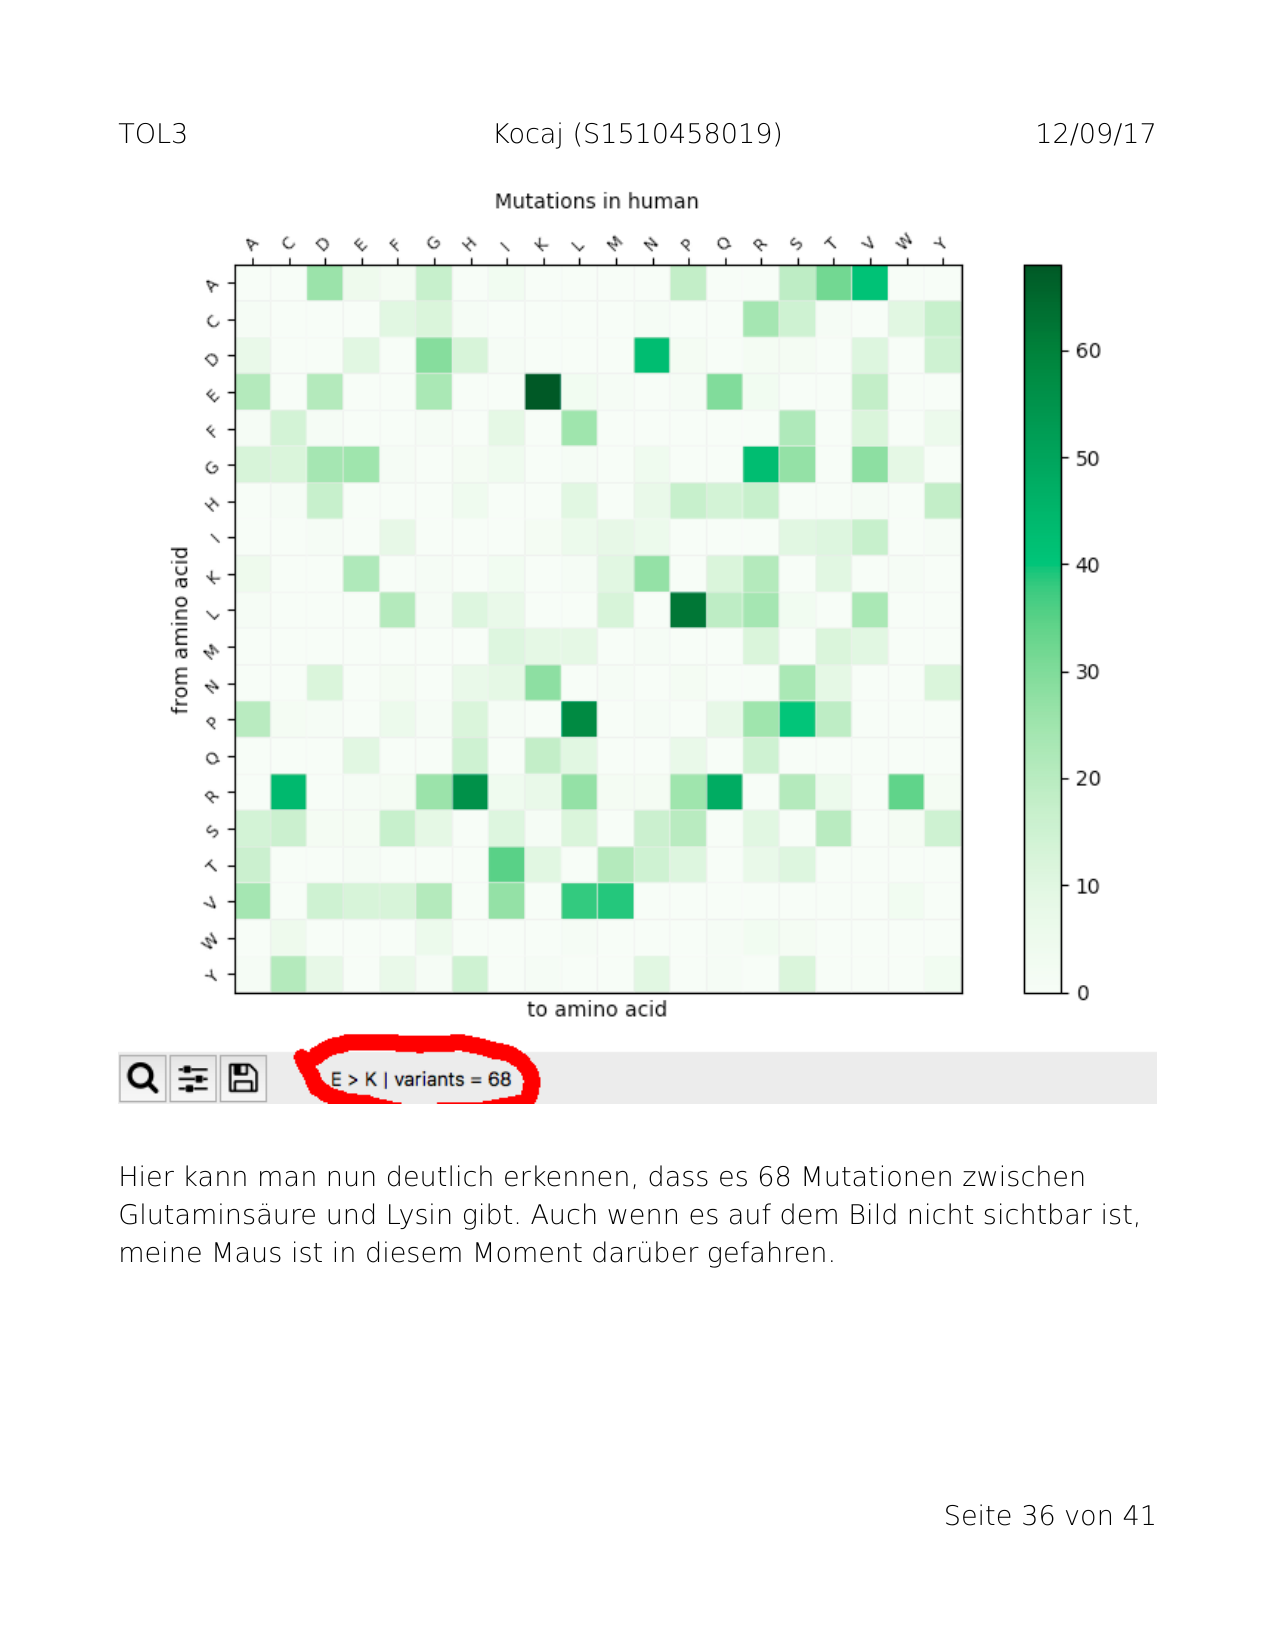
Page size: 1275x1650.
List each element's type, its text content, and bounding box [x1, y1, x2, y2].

picture [118, 179, 1157, 1104]
text Hier kann man nun deutlich erkennen, dass es 68 Mutationen zwischen Glutaminsäure und Lysin gibt. Auch wenn es auf dem Bild nicht sichtbar ist, meine Maus ist in diesem Moment darüber gefahren. [118, 1162, 1157, 1269]
